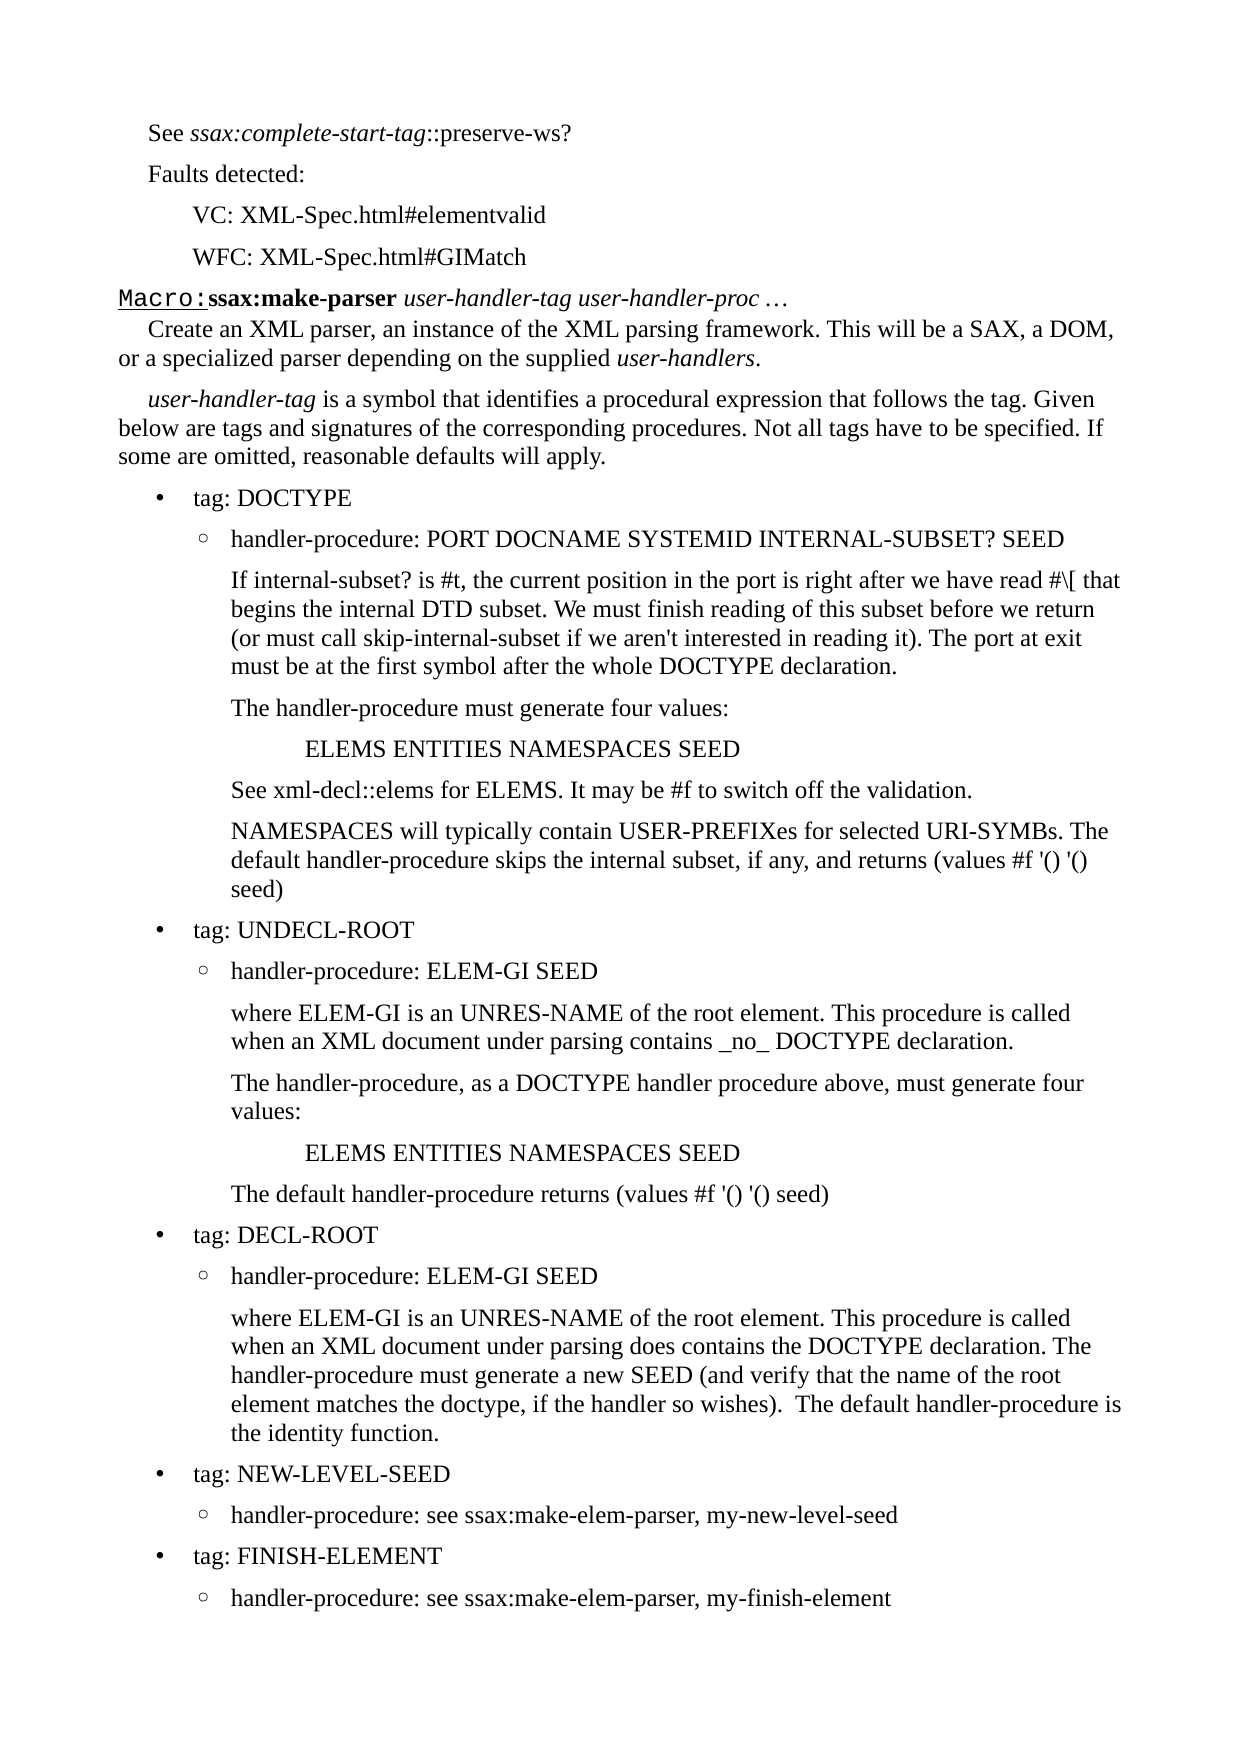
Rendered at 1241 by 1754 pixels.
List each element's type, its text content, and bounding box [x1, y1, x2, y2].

text user-handler-tag is a symbol that identifies a procedural expression that follows the tag. Given below are tags and signatures of the corresponding procedures. Not all tags have to be specified. If some are omitted, reasonable defaults will apply. [118, 384, 1122, 470]
list handler-procedure: ELEM-GI SEED [193, 1261, 1122, 1290]
list handler-procedure: ELEM-GI SEED [193, 956, 1122, 985]
list NAMESPACES will typically contain USER-PREFIXes for selected URI-SYMBs. The default handler-procedure skips the internal subset, if any, and returns (values #f '() '() seed) [193, 816, 1122, 903]
list tag: DOCTYPE [156, 483, 1122, 511]
list tag: NEW-LEVEL-SEED [156, 1459, 1122, 1488]
list handler-procedure: PORT DOCNAME SYSTEMID INTERNAL-SUBSET? SEED [193, 524, 1122, 553]
list tag: UNDECL-ROOT [156, 915, 1122, 944]
list If internal-subset? is #t, the current position in the port is right after we have read #\[ that begins the internal DTD subset. We must finish reading of this subset before we return (or must call skip-internal-subset if we aren't interested in reading it). The port at exit must be at the first symbol after the whole DOCTYPE declaration. [193, 565, 1122, 680]
list ELEMS ENTITIES NAMESPACES SEED [193, 1138, 1122, 1166]
list tag: FINISH-ELEMENT [156, 1541, 1122, 1570]
list The handler-procedure, as a DOCTYPE handler procedure above, must generate four values: [193, 1068, 1122, 1125]
list handler-procedure: see ssax:make-elem-parser, my-finish-element [193, 1583, 1122, 1611]
list See xml-decl::elems for ELEMS. It may be #f to switch off the validation. [193, 775, 1122, 804]
text Macro:ssax:make-parser user-handler-tag user-handler-proc … [118, 283, 1122, 314]
list where ELEM-GI is an UNRES-NAME of the root element. This procedure is called when an XML document under parsing does contains the DOCTYPE declaration. The handler-procedure must generate a new SEED (and verify that the name of the root element matches the doctype, if the handler so wishes). The default handler-procedure is the identity function. [193, 1303, 1122, 1446]
text VC: XML-Spec.html#elementvalid [118, 201, 1122, 229]
text Create an XML parser, an instance of the XML parsing framework. This will be a SAX, a DOM, or a specialized parser depending on the supplied user-handlers. [118, 314, 1122, 371]
list where ELEM-GI is an UNRES-NAME of the root element. This procedure is called when an XML document under parsing contains _no_ DOCTYPE declaration. [193, 998, 1122, 1055]
list The handler-procedure must generate four values: [193, 693, 1122, 721]
list tag: DECL-ROOT [156, 1220, 1122, 1249]
text Faults detected: [118, 159, 1122, 188]
text See ssax:complete-start-tag::preserve-ws? [118, 118, 1122, 147]
list ELEMS ENTITIES NAMESPACES SEED [193, 734, 1122, 763]
list handler-procedure: see ssax:make-elem-parser, my-new-level-seed [193, 1500, 1122, 1529]
list The default handler-procedure returns (values #f '() '() seed) [193, 1179, 1122, 1208]
text WFC: XML-Spec.html#GIMatch [118, 242, 1122, 271]
